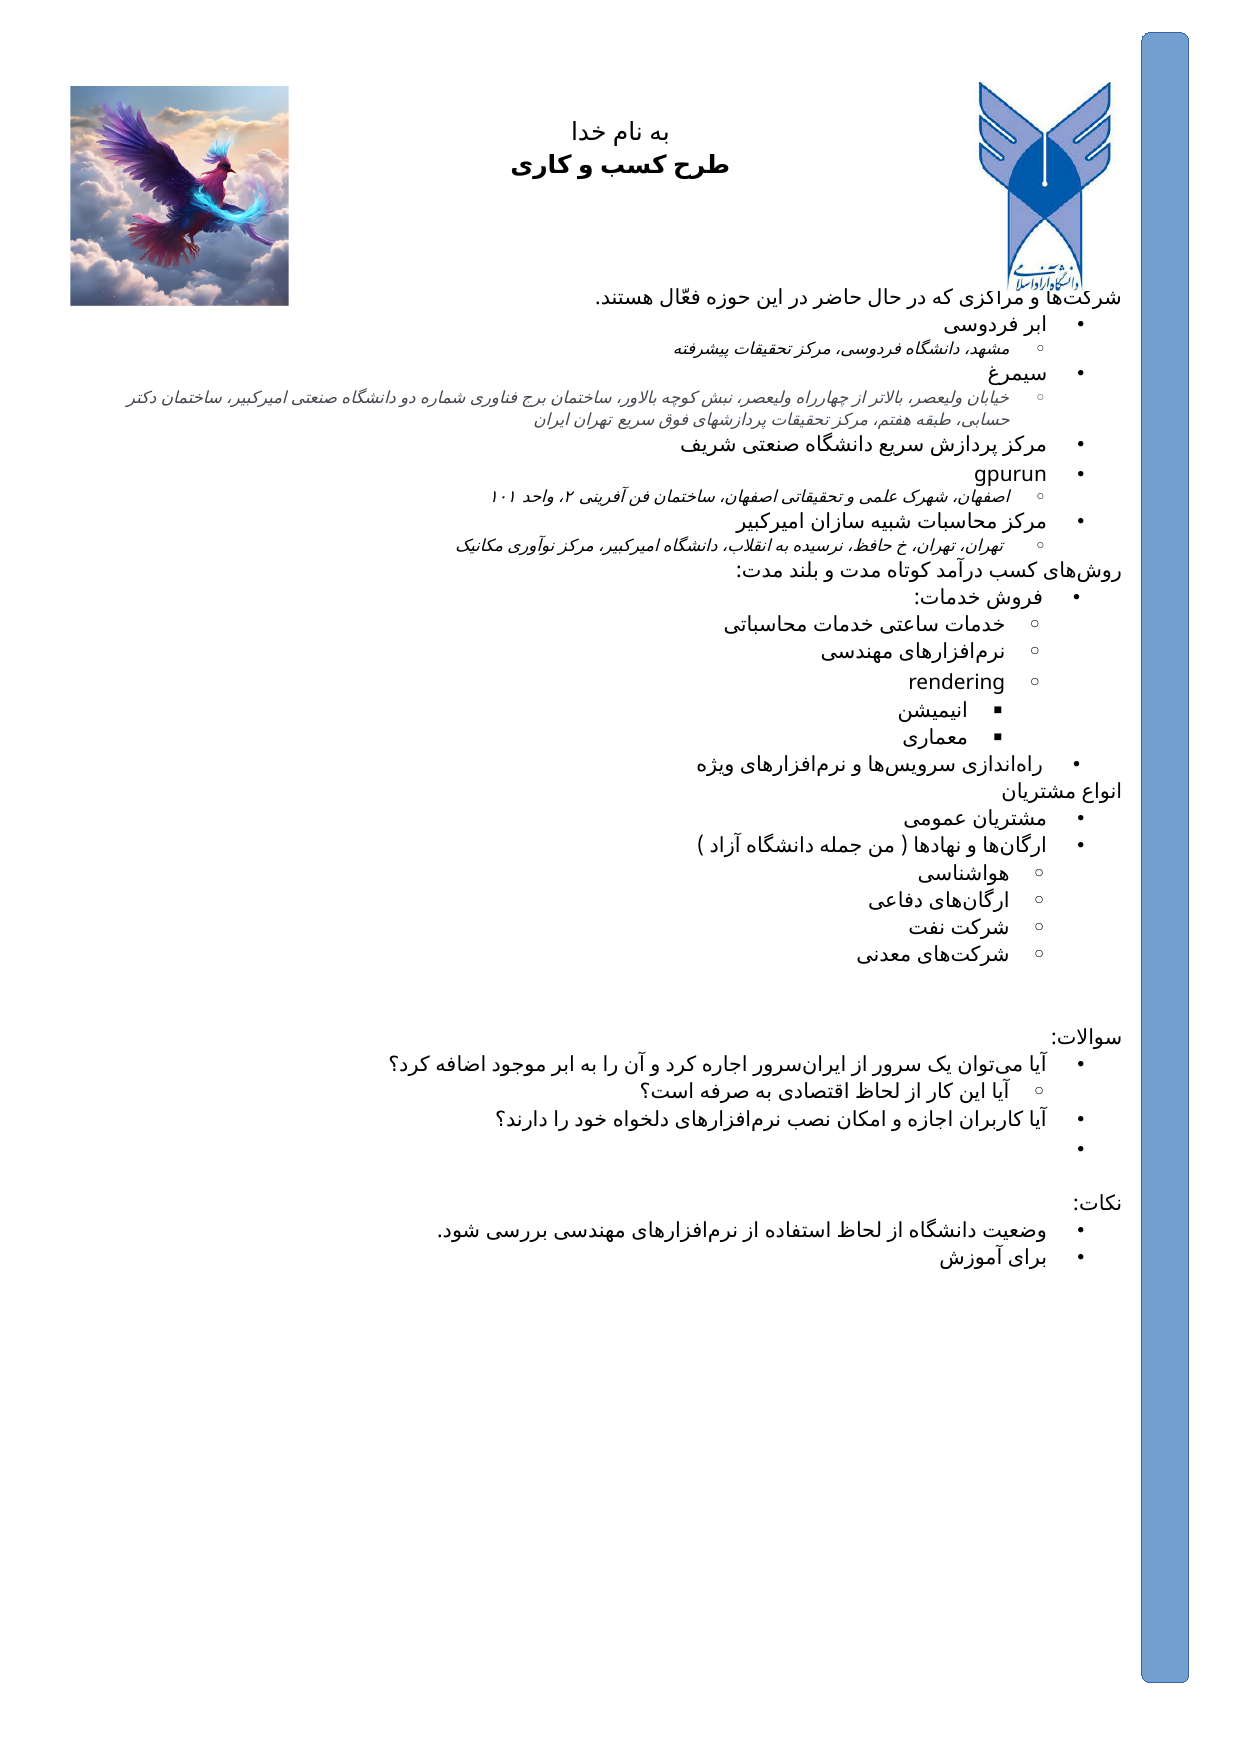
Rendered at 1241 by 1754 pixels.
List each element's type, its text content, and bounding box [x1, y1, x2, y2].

list انیمیشن [118, 698, 1006, 726]
list ارگان‌های دفاعی [118, 889, 1047, 916]
list راه‌اندازی سرویس‌ها و نرم‌افزارهای ویژه [118, 753, 1081, 780]
list خدمات ساعتی خدمات محاسباتی [118, 613, 1043, 640]
list فروش خدمات: [118, 586, 1081, 613]
list شرکت‌های معدنی [118, 943, 1047, 970]
text طرح کسب و کاری [289, 151, 967, 183]
list سیمرغ [118, 362, 1084, 389]
list تهران، تهران، خ حافظ، نرسیده به انقلاب، دانشگاه امیرکبیر، مرکز نوآوری مکانیک [118, 537, 1047, 559]
list rendering [118, 667, 1043, 698]
text نکات: [118, 1191, 1122, 1219]
text روش‌های کسب درآمد کوتاه مدت و بلند مدت: [118, 559, 1122, 586]
list gpurun [118, 459, 1084, 488]
list مرکز پردازش سریع دانشگاه صنعتی شریف [118, 432, 1084, 459]
text انواع مشتریان [118, 780, 1122, 807]
list آیا می‌توان یک سرور از ایران‌سرور اجاره کرد و آن را به ابر موجود اضافه کرد؟ [118, 1053, 1084, 1080]
picture [967, 82, 1123, 291]
text شرکت‌ها و مراکزی که در حال حاضر در این حوزه فعّال هستند. [118, 286, 1122, 313]
text سوالات: [118, 1026, 1122, 1053]
list مشتریان عمومی [118, 807, 1084, 834]
list ارگان‌ها و نهادها ( من جمله دانشگاه آزاد ) [118, 834, 1084, 861]
list مشهد، دانشگاه فردوسی، مرکز تحقیقات پیشرفته [118, 340, 1047, 362]
text به نام خدا [289, 118, 967, 151]
list هواشناسی [118, 861, 1047, 889]
list برای آموزش [118, 1246, 1084, 1273]
list وضعیت دانشگاه از لحاظ استفاده از نرم‌افزارهای مهندسی بررسی شود. [118, 1219, 1084, 1246]
picture [70, 86, 289, 306]
list ابر فردوسی [118, 313, 1084, 340]
list شرکت نفت [118, 916, 1047, 943]
list خیابان ولیعصر، بالاتر از چهارراه ولیعصر، نبش کوچه بالاور، ساختمان برج فناوری شماره دو دانشگاه صنعتی امیرکبیر، ساختمان دکتر حسابی، طبقه هفتم، مرکز تحقیقات پردازشهای فوق سریع تهران ایران [118, 389, 1047, 432]
list اصفهان، شهرک علمی و تحقیقاتی اصفهان، ساختمان فن آفرینی ۲، واحد ۱۰۱ [118, 488, 1047, 510]
list مرکز محاسبات شبیه سازان امیرکبیر [118, 510, 1084, 537]
list نرم‌افزارهای مهندسی [118, 640, 1043, 667]
list معماری [118, 726, 1006, 753]
list آیا کاربران اجازه و امکان نصب نرم‌افزارهای دلخواه خود را دارند؟ [118, 1107, 1084, 1134]
list آیا این کار از لحاظ اقتصادی به صرفه است؟ [118, 1080, 1047, 1107]
